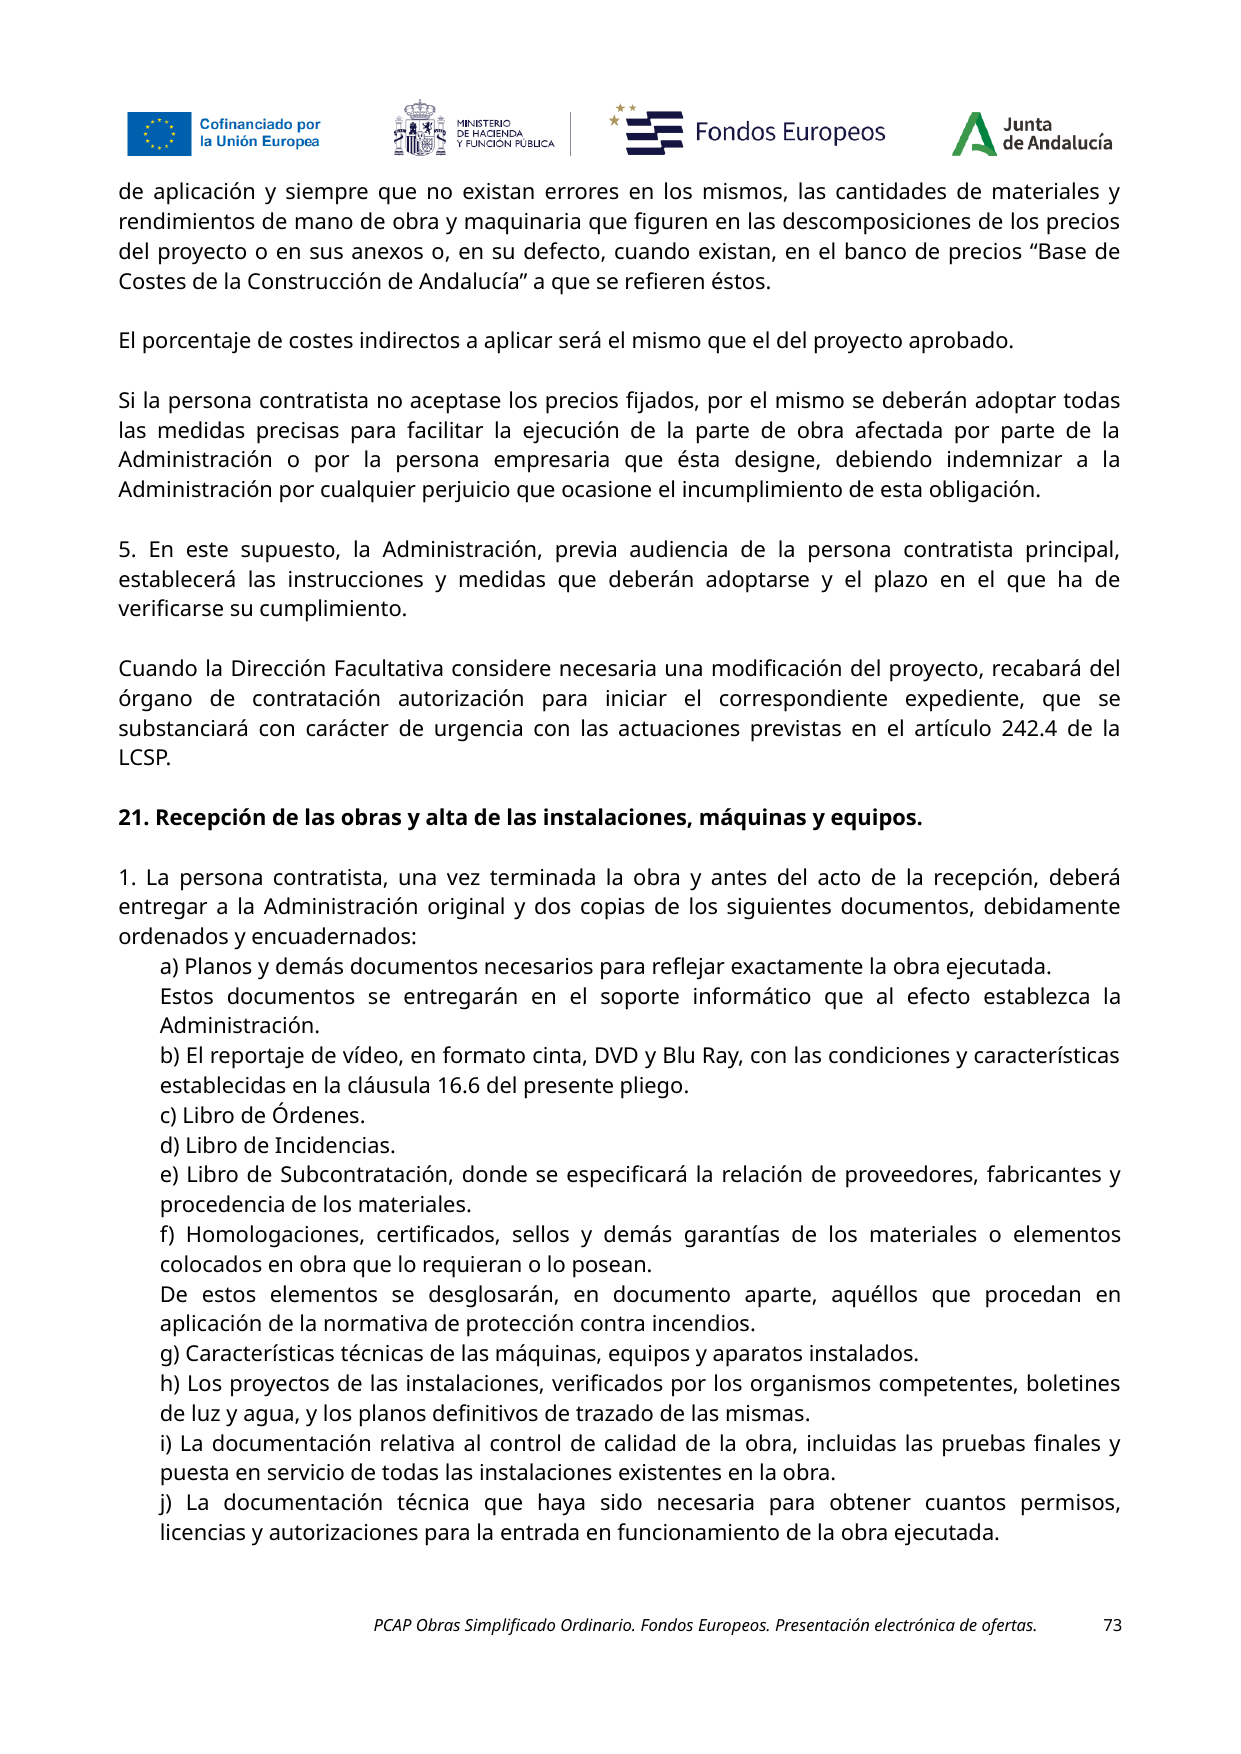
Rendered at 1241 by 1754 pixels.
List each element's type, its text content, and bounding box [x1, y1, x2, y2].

text d) Libro de Incidencias. [159, 1130, 1122, 1159]
text de aplicación y siempre que no existan errores en los mismos, las cantidades de materiales y rendimientos de mano de obra y maquinaria que figuren en las descomposiciones de los precios del proyecto o en sus anexos o, en su defecto, cuando existan, en el banco de precios “Base de Costes de la Construcción de Andalucía” a que se refieren éstos. [118, 176, 1122, 296]
text El porcentaje de costes indirectos a aplicar será el mismo que el del proyecto aprobado. [118, 325, 1122, 355]
text 5. En este supuesto, la Administración, previa audiencia de la persona contratista principal, establecerá las instrucciones y medidas que deberán adoptarse y el plazo en el que ha de verificarse su cumplimiento. [118, 534, 1122, 623]
text De estos elementos se desglosarán, en documento aparte, aquéllos que procedan en aplicación de la normativa de protección contra incendios. [159, 1279, 1122, 1338]
text j) La documentación técnica que haya sido necesaria para obtener cuantos permisos, licencias y autorizaciones para la entrada en funcionamiento de la obra ejecutada. [159, 1487, 1122, 1547]
text Si la persona contratista no aceptase los precios fijados, por el mismo se deberán adoptar todas las medidas precisas para facilitar la ejecución de la parte de obra afectada por parte de la Administración o por la persona empresaria que ésta designe, debiendo indemnizar a la Administración por cualquier perjuicio que ocasione el incumplimiento de esta obligación. [118, 385, 1122, 504]
text b) El reportaje de vídeo, en formato cinta, DVD y Blu Ray, con las condiciones y características establecidas en la cláusula 16.6 del presente pliego. [159, 1040, 1122, 1100]
text g) Características técnicas de las máquinas, equipos y aparatos instalados. [159, 1338, 1122, 1368]
text i) La documentación relativa al control de calidad de la obra, incluidas las pruebas finales y puesta en servicio de todas las instalaciones existentes en la obra. [159, 1428, 1122, 1487]
picture [118, 88, 1123, 163]
text Estos documentos se entregarán en el soporte informático que al efecto establezca la Administración. [159, 981, 1122, 1040]
subtitle 21. Recepción de las obras y alta de las instalaciones, máquinas y equipos. [118, 802, 1122, 832]
text h) Los proyectos de las instalaciones, verificados por los organismos competentes, boletines de luz y agua, y los planos definitivos de trazado de las mismas. [159, 1368, 1122, 1428]
text a) Planos y demás documentos necesarios para reflejar exactamente la obra ejecutada. [159, 951, 1122, 981]
text 1. La persona contratista, una vez terminada la obra y antes del acto de la recepción, deberá entregar a la Administración original y dos copias de los siguientes documentos, debidamente ordenados y encuadernados: [118, 862, 1122, 951]
text Cuando la Dirección Facultativa considere necesaria una modificación del proyecto, recabará del órgano de contratación autorización para iniciar el correspondiente expediente, que se substanciará con carácter de urgencia con las actuaciones previstas en el artículo 242.4 de la LCSP. [118, 653, 1122, 772]
text f) Homologaciones, certificados, sellos y demás garantías de los materiales o elementos colocados en obra que lo requieran o lo posean. [159, 1219, 1122, 1279]
text e) Libro de Subcontratación, donde se especificará la relación de proveedores, fabricantes y procedencia de los materiales. [159, 1159, 1122, 1219]
text c) Libro de Órdenes. [159, 1100, 1122, 1130]
